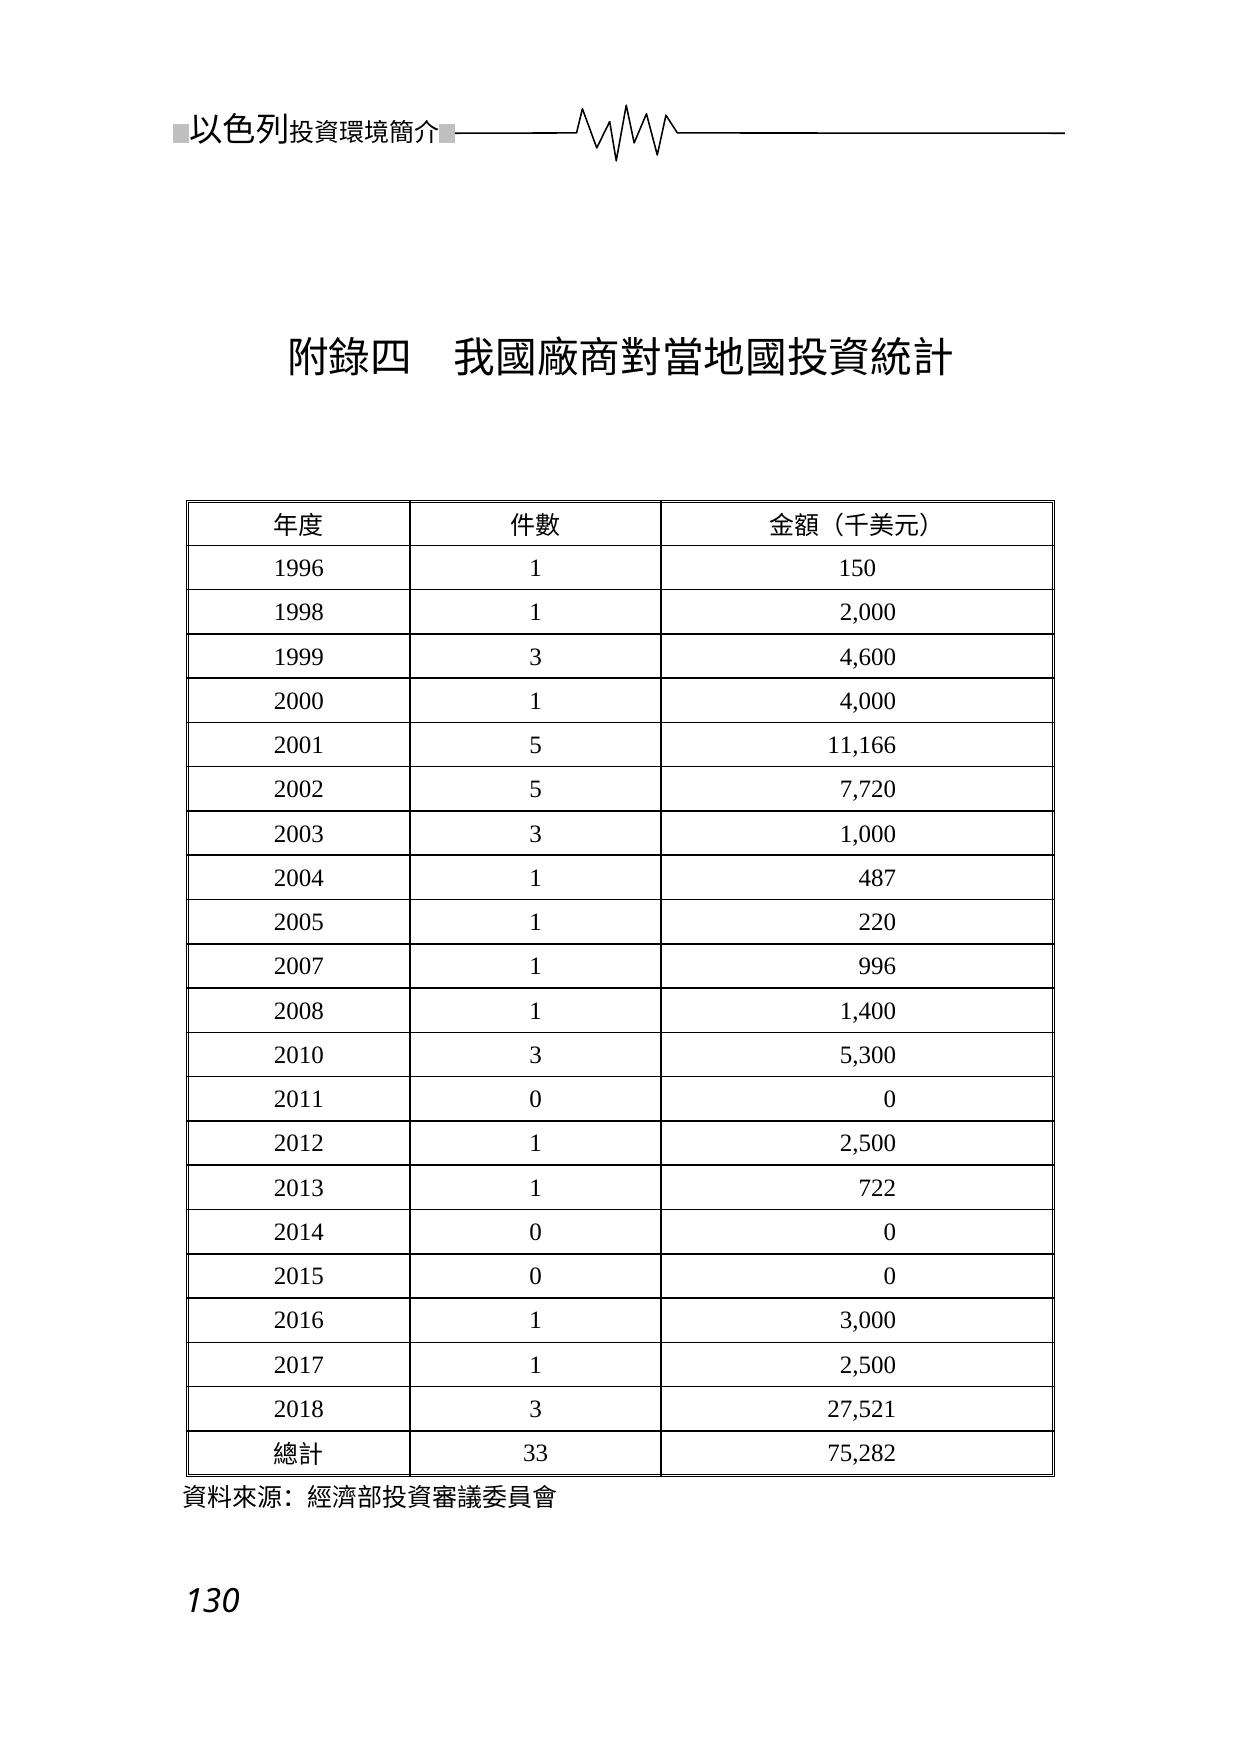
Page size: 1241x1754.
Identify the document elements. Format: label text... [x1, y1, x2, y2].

table_cell 1 [411, 1343, 660, 1386]
table_cell 996 [662, 945, 1052, 987]
table_cell 4,600 [662, 635, 1052, 677]
table_cell 2017 [189, 1343, 409, 1386]
table_cell 2013 [189, 1166, 409, 1208]
table_cell 1 [411, 1299, 660, 1341]
table_cell 1,400 [662, 989, 1052, 1031]
table_cell 5 [411, 767, 660, 810]
table_cell 2001 [189, 723, 409, 766]
table_cell 2007 [189, 945, 409, 987]
table_cell 0 [662, 1077, 1052, 1120]
table_cell 1 [411, 856, 660, 899]
table_cell 1996 [189, 546, 409, 589]
table_cell 1 [411, 546, 660, 589]
table_cell 2003 [189, 812, 409, 854]
table_cell 3 [411, 1033, 660, 1076]
table_cell 3,000 [662, 1299, 1052, 1341]
table_cell 150 [662, 546, 1052, 589]
table_cell 1 [411, 679, 660, 722]
table_cell 487 [662, 856, 1052, 899]
table_cell 1 [411, 900, 660, 943]
table_header 年度 [189, 503, 409, 544]
table_cell 0 [411, 1255, 660, 1297]
table_cell 3 [411, 1387, 660, 1430]
table_cell 722 [662, 1166, 1052, 1208]
table_cell 2015 [189, 1255, 409, 1297]
table_cell 0 [662, 1255, 1052, 1297]
table_cell 3 [411, 812, 660, 854]
table_cell 2008 [189, 989, 409, 1031]
table_cell 1998 [189, 590, 409, 633]
table_cell 5 [411, 723, 660, 766]
table_cell 2016 [189, 1299, 409, 1341]
table_cell 5,300 [662, 1033, 1052, 1076]
table_cell 75,282 [662, 1432, 1052, 1474]
table_cell 0 [411, 1077, 660, 1120]
table_cell 2000 [189, 679, 409, 722]
table_cell 0 [411, 1210, 660, 1253]
table_cell 1999 [189, 635, 409, 677]
table_header 金額（千美元） [662, 503, 1052, 544]
table_cell 總計 [189, 1432, 409, 1474]
table_cell 7,720 [662, 767, 1052, 810]
table_cell 2012 [189, 1122, 409, 1164]
table_cell 1 [411, 1122, 660, 1164]
table_cell 2018 [189, 1387, 409, 1430]
table_cell 2,000 [662, 590, 1052, 633]
table_cell 2010 [189, 1033, 409, 1076]
table_cell 0 [662, 1210, 1052, 1253]
table_cell 1 [411, 590, 660, 633]
table_cell 2,500 [662, 1122, 1052, 1164]
table_cell 220 [662, 900, 1052, 943]
table_cell 2005 [189, 900, 409, 943]
table_cell 2011 [189, 1077, 409, 1120]
text 附錄四 我國廠商對當地國投資統計 [183, 313, 1058, 375]
table_cell 3 [411, 635, 660, 677]
text 資料來源：經濟部投資審議委員會 [183, 1477, 1058, 1513]
table_cell 11,166 [662, 723, 1052, 766]
table_cell 2014 [189, 1210, 409, 1253]
table_cell 2,500 [662, 1343, 1052, 1386]
table_cell 33 [411, 1432, 660, 1474]
table_header 件數 [411, 503, 660, 544]
table_cell 2002 [189, 767, 409, 810]
table_cell 1 [411, 1166, 660, 1208]
table_cell 1,000 [662, 812, 1052, 854]
table_cell 4,000 [662, 679, 1052, 722]
table_cell 1 [411, 989, 660, 1031]
table_cell 1 [411, 945, 660, 987]
table_cell 2004 [189, 856, 409, 899]
table_cell 27,521 [662, 1387, 1052, 1430]
